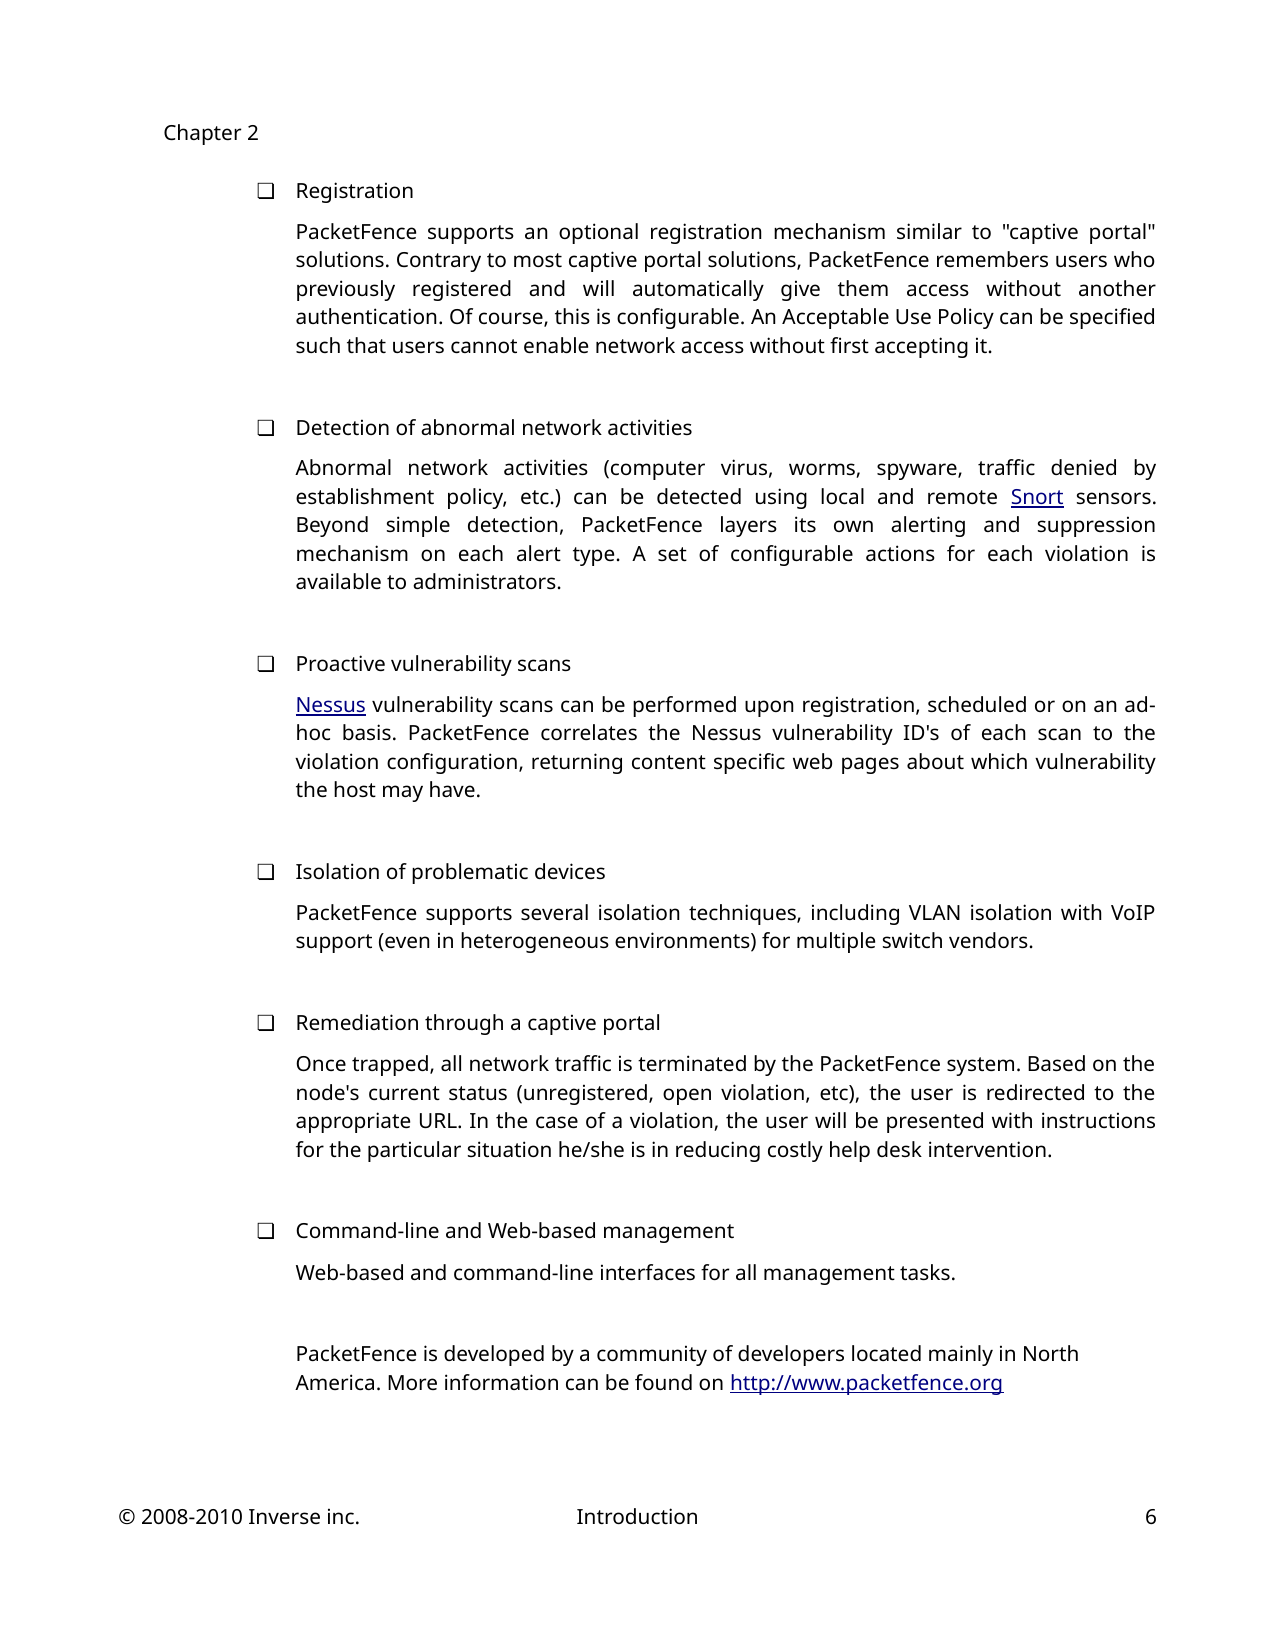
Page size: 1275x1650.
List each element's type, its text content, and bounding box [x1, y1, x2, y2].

list ❏ Proactive vulnerability scans [256, 649, 1157, 678]
list Once trapped, all network traffic is terminated by the PacketFence system. Based on the node's current status (unregistered, open violation, etc), the user is redirected to the appropriate URL. In the case of a violation, the user will be presented with instructions for the particular situation he/she is in reducing costly help desk intervention. [256, 1049, 1157, 1163]
list ❏ Remediation through a captive portal [256, 1008, 1157, 1037]
list ❏ Command-line and Web-based management [256, 1217, 1157, 1245]
list PacketFence supports an optional registration mechanism similar to "captive portal" solutions. Contrary to most captive portal solutions, PacketFence remembers users who previously registered and will automatically give them access without another authentication. Of course, this is configurable. An Acceptable Use Policy can be specified such that users cannot enable network access without first accepting it. [256, 217, 1157, 359]
text PacketFence is developed by a community of developers located mainly in North America. More information can be found on http://www.packetfence.org [295, 1339, 1157, 1396]
list ❏ Registration [256, 176, 1157, 204]
list Web-based and command-line interfaces for all management tasks. [256, 1258, 1157, 1286]
list ❏ Detection of abnormal network activities [256, 413, 1157, 441]
list PacketFence supports several isolation techniques, including VLAN isolation with VoIP support (even in heterogeneous environments) for multiple switch vendors. [256, 898, 1157, 955]
list ❏ Isolation of problematic devices [256, 857, 1157, 886]
list Nessus vulnerability scans can be performed upon registration, scheduled or on an ad-hoc basis. PacketFence correlates the Nessus vulnerability ID's of each scan to the violation configuration, returning content specific web pages about which vulnerability the host may have. [256, 690, 1157, 804]
list Abnormal network activities (computer virus, worms, spyware, traffic denied by establishment policy, etc.) can be detected using local and remote Snort sensors. Beyond simple detection, PacketFence layers its own alerting and suppression mechanism on each alert type. A set of configurable actions for each violation is available to administrators. [256, 453, 1157, 596]
